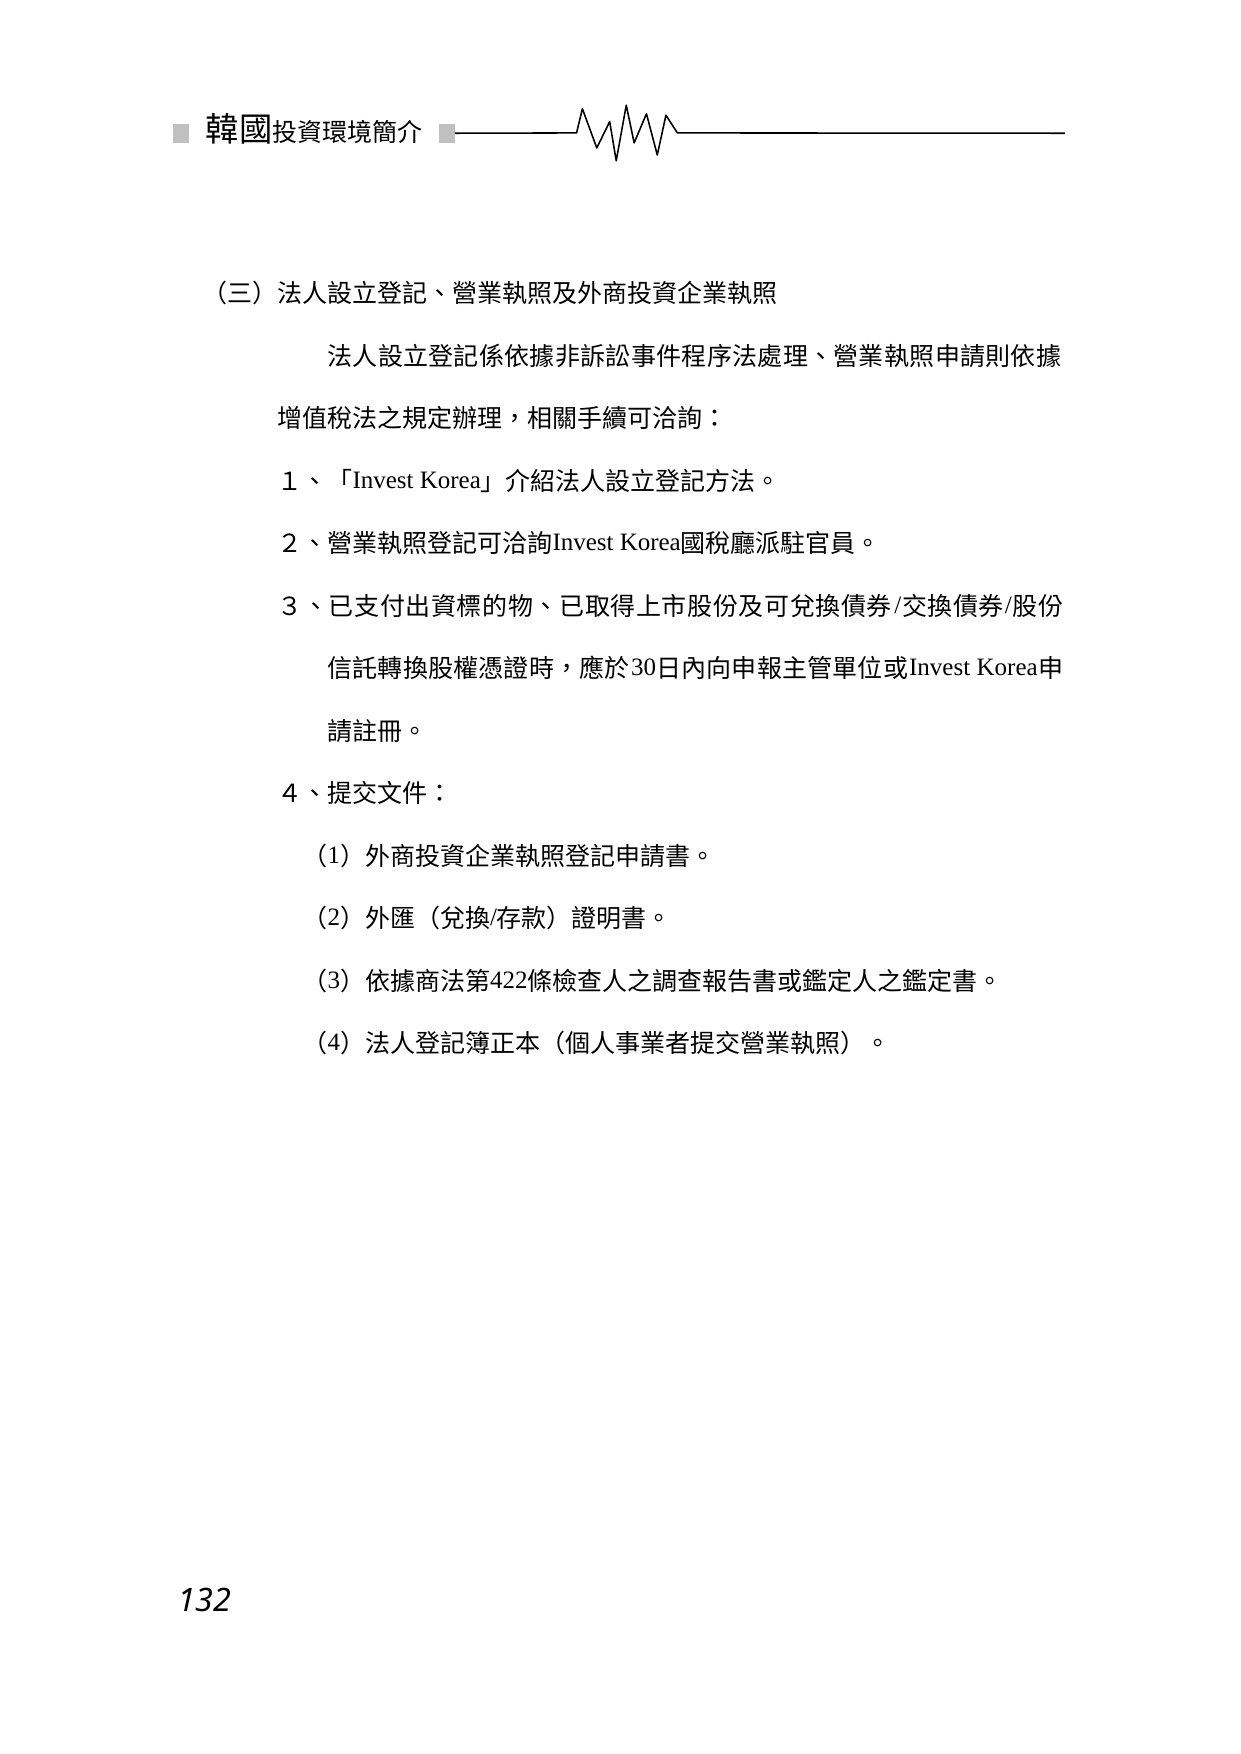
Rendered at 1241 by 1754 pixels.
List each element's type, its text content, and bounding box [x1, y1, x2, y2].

text 法人設立登記係依據非訴訟事件程序法處理、營業執照申請則依據增值稅法之規定辦理，相關手續可洽詢： [277, 313, 1063, 438]
text （2）外匯（兌換/存款）證明書。 [302, 875, 1063, 938]
text ４、提交文件： [277, 750, 1063, 813]
text （4）法人登記簿正本（個人事業者提交營業執照）。 [302, 1000, 1063, 1063]
text （1）外商投資企業執照登記申請書。 [302, 813, 1063, 875]
text ２、營業執照登記可洽詢Invest Korea國稅廳派駐官員。 [277, 500, 1063, 563]
text （三）法人設立登記、營業執照及外商投資企業執照 [202, 250, 1063, 313]
text （3）依據商法第422條檢查人之調查報告書或鑑定人之鑑定書。 [302, 938, 1063, 1000]
text ３、已支付出資標的物、已取得上市股份及可兌換債券/交換債券/股份信託轉換股權憑證時，應於30日內向申報主管單位或Invest Korea申請註冊。 [277, 563, 1063, 750]
text １、「Invest Korea」介紹法人設立登記方法。 [277, 438, 1063, 500]
